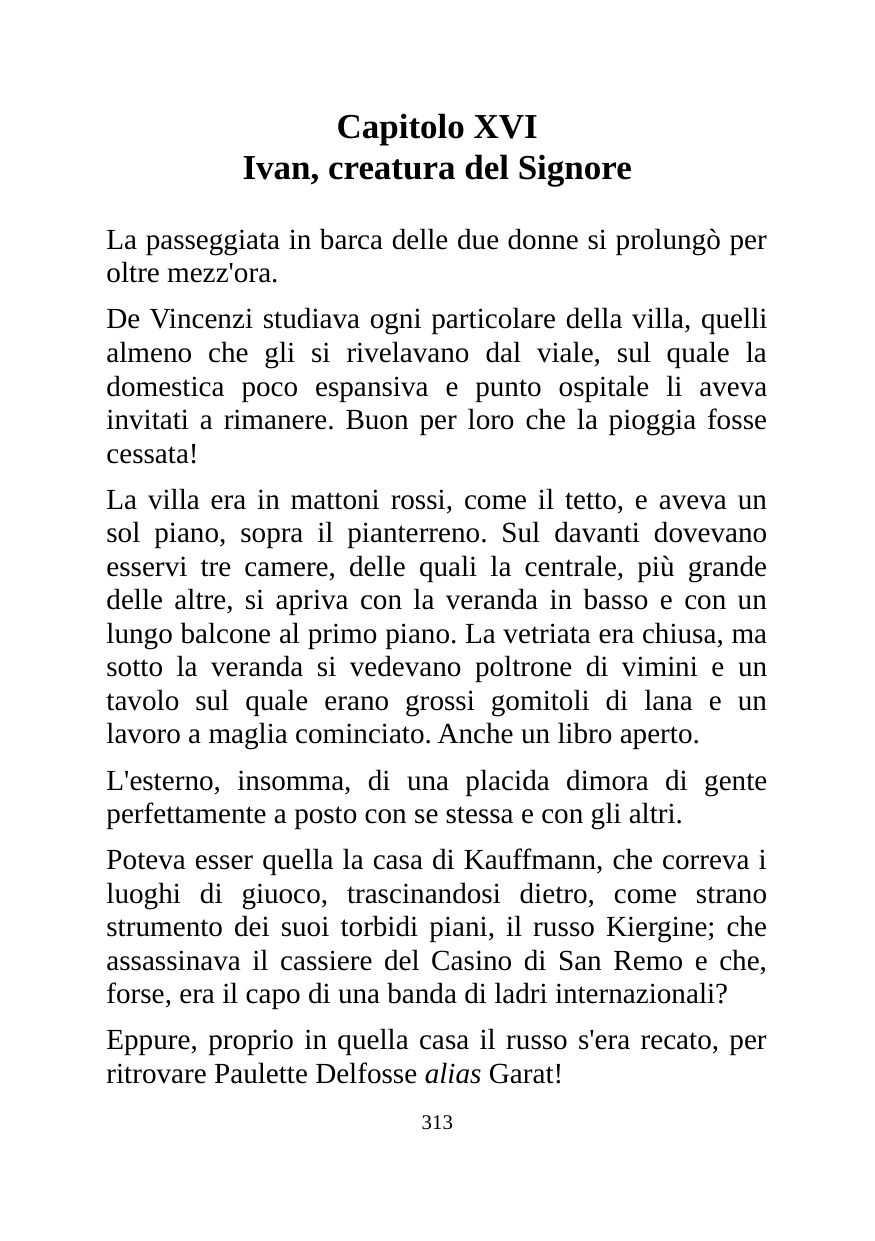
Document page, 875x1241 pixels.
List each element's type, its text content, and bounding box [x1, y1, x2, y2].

text Eppure, proprio in quella casa il russo s'era recato, per ritrovare Paulette Delfosse alias Garat! [106, 1022, 768, 1089]
text L'esterno, insomma, di una placida dimora di gente perfettamente a posto con se stessa e con gli altri. [106, 763, 768, 830]
text De Vincenzi studiava ogni particolare della villa, quelli almeno che gli si rivelavano dal viale, sul quale la domestica poco espansiva e punto ospitale li aveva invitati a rimanere. Buon per loro che la pioggia fosse cessata! [106, 302, 768, 469]
subtitle Capitolo XVI Ivan, creatura del Signore [106, 106, 768, 187]
text La villa era in mattoni rossi, come il tetto, e aveva un sol piano, sopra il pianterreno. Sul davanti dovevano esservi tre camere, delle quali la centrale, più grande delle altre, si apriva con la veranda in basso e con un lungo balcone al primo piano. La vetriata era chiusa, ma sotto la veranda si vedevano poltrone di vimini e un tavolo sul quale erano grossi gomitoli di lana e un lavoro a maglia cominciato. Anche un libro aperto. [106, 482, 768, 750]
text Poteva esser quella la casa di Kauffmann, che correva i luoghi di giuoco, trascinandosi dietro, come strano strumento dei suoi torbidi piani, il russo Kiergine; che assassinava il cassiere del Casino di San Remo e che, forse, era il capo di una banda di ladri internazionali? [106, 842, 768, 1010]
text La passeggiata in barca delle due donne si prolungò per oltre mezz'ora. [106, 222, 768, 289]
